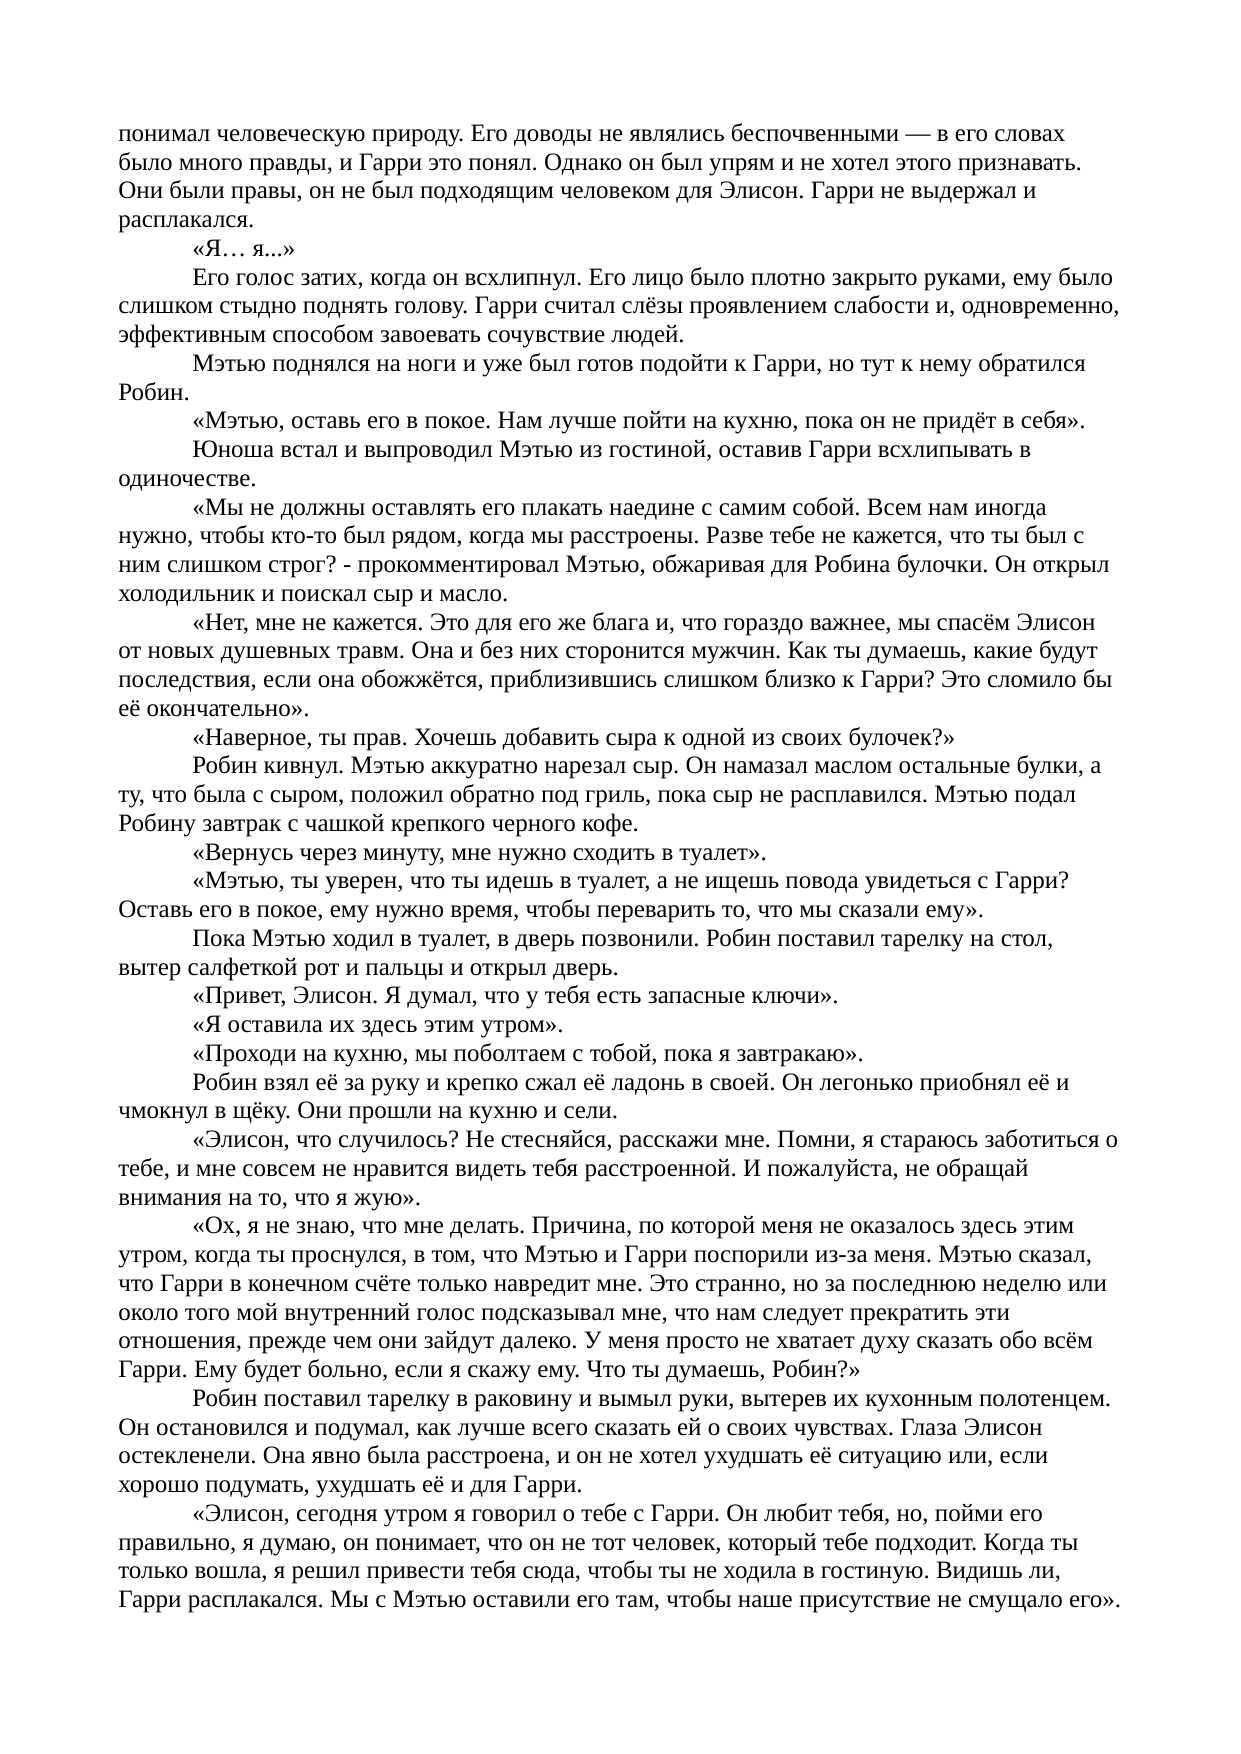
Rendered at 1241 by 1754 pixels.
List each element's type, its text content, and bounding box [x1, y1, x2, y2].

text «Ох, я не знаю, что мне делать. Причина, по которой меня не оказалось здесь этим утром, когда ты проснулся, в том, что Мэтью и Гарри поспорили из-за меня. Мэтью сказал, что Гарри в конечном счёте только навредит мне. Это странно, но за последнюю неделю или около того мой внутренний голос подсказывал мне, что нам следует прекратить эти отношения, прежде чем они зайдут далеко. У меня просто не хватает духу сказать обо всём Гарри. Ему будет больно, если я скажу ему. Что ты думаешь, Робин?» [118, 1211, 1122, 1383]
text Робин кивнул. Мэтью аккуратно нарезал сыр. Он намазал маслом остальные булки, а ту, что была с сыром, положил обратно под гриль, пока сыр не расплавился. Мэтью подал Робину завтрак с чашкой крепкого черного кофе. [118, 751, 1122, 837]
text «Вернусь через минуту, мне нужно сходить в туалет». [118, 837, 1122, 866]
text Робин поставил тарелку в раковину и вымыл руки, вытерев их кухонным полотенцем. Он остановился и подумал, как лучше всего сказать ей о своих чувствах. Глаза Элисон остекленели. Она явно была расстроена, и он не хотел ухудшать её ситуацию или, если хорошо подумать, ухудшать её и для Гарри. [118, 1383, 1122, 1498]
text «Мэтью, ты уверен, что ты идешь в туалет, а не ищешь повода увидеться с Гарри? Оставь его в покое, ему нужно время, чтобы переварить то, что мы сказали ему». [118, 866, 1122, 923]
text «Я оставила их здесь этим утром». [118, 1009, 1122, 1038]
text Пока Мэтью ходил в туалет, в дверь позвонили. Робин поставил тарелку на стол, вытер салфеткой рот и пальцы и открыл дверь. [118, 923, 1122, 981]
text Робин взял её за руку и крепко сжал её ладонь в своей. Он легонько приобнял её и чмокнул в щёку. Они прошли на кухню и сели. [118, 1067, 1122, 1124]
text Его голос затих, когда он всхлипнул. Его лицо было плотно закрыто руками, ему было слишком стыдно поднять голову. Гарри считал слёзы проявлением слабости и, одновременно, эффективным способом завоевать сочувствие людей. [118, 262, 1122, 348]
text «Привет, Элисон. Я думал, что у тебя есть запасные ключи». [118, 981, 1122, 1009]
text «Нет, мне не кажется. Это для его же блага и, что гораздо важнее, мы спасём Элисон от новых душевных травм. Она и без них сторонится мужчин. Как ты думаешь, какие будут последствия, если она обожжётся, приблизившись слишком близко к Гарри? Это сломило бы её окончательно». [118, 607, 1122, 722]
text «Мэтью, оставь его в покое. Нам лучше пойти на кухню, пока он не придёт в себя». [118, 406, 1122, 434]
text «Я… я...» [118, 233, 1122, 262]
text «Элисон, сегодня утром я говорил о тебе с Гарри. Он любит тебя, но, пойми его правильно, я думаю, он понимает, что он не тот человек, который тебе подходит. Когда ты только вошла, я решил привести тебя сюда, чтобы ты не ходила в гостиную. Видишь ли, Гарри расплакался. Мы с Мэтью оставили его там, чтобы наше присутствие не смущало его». [118, 1498, 1122, 1613]
text «Мы не должны оставлять его плакать наедине с самим собой. Всем нам иногда нужно, чтобы кто-то был рядом, когда мы расстроены. Разве тебе не кажется, что ты был с ним слишком строг? - прокомментировал Мэтью, обжаривая для Робина булочки. Он открыл холодильник и поискал сыр и масло. [118, 492, 1122, 607]
text «Наверное, ты прав. Хочешь добавить сыра к одной из своих булочек?» [118, 722, 1122, 751]
text «Проходи на кухню, мы поболтаем с тобой, пока я завтракаю». [118, 1038, 1122, 1067]
text Юноша встал и выпроводил Мэтью из гостиной, оставив Гарри всхлипывать в одиночестве. [118, 434, 1122, 492]
text понимал человеческую природу. Его доводы не являлись беспочвенными — в его словах было много правды, и Гарри это понял. Однако он был упрям и не хотел этого признавать. Они были правы, он не был подходящим человеком для Элисон. Гарри не выдержал и расплакался. [118, 118, 1122, 233]
text Мэтью поднялся на ноги и уже был готов подойти к Гарри, но тут к нему обратился Робин. [118, 348, 1122, 406]
text «Элисон, что случилось? Не стесняйся, расскажи мне. Помни, я стараюсь заботиться о тебе, и мне совсем не нравится видеть тебя расстроенной. И пожалуйста, не обращай внимания на то, что я жую». [118, 1124, 1122, 1211]
